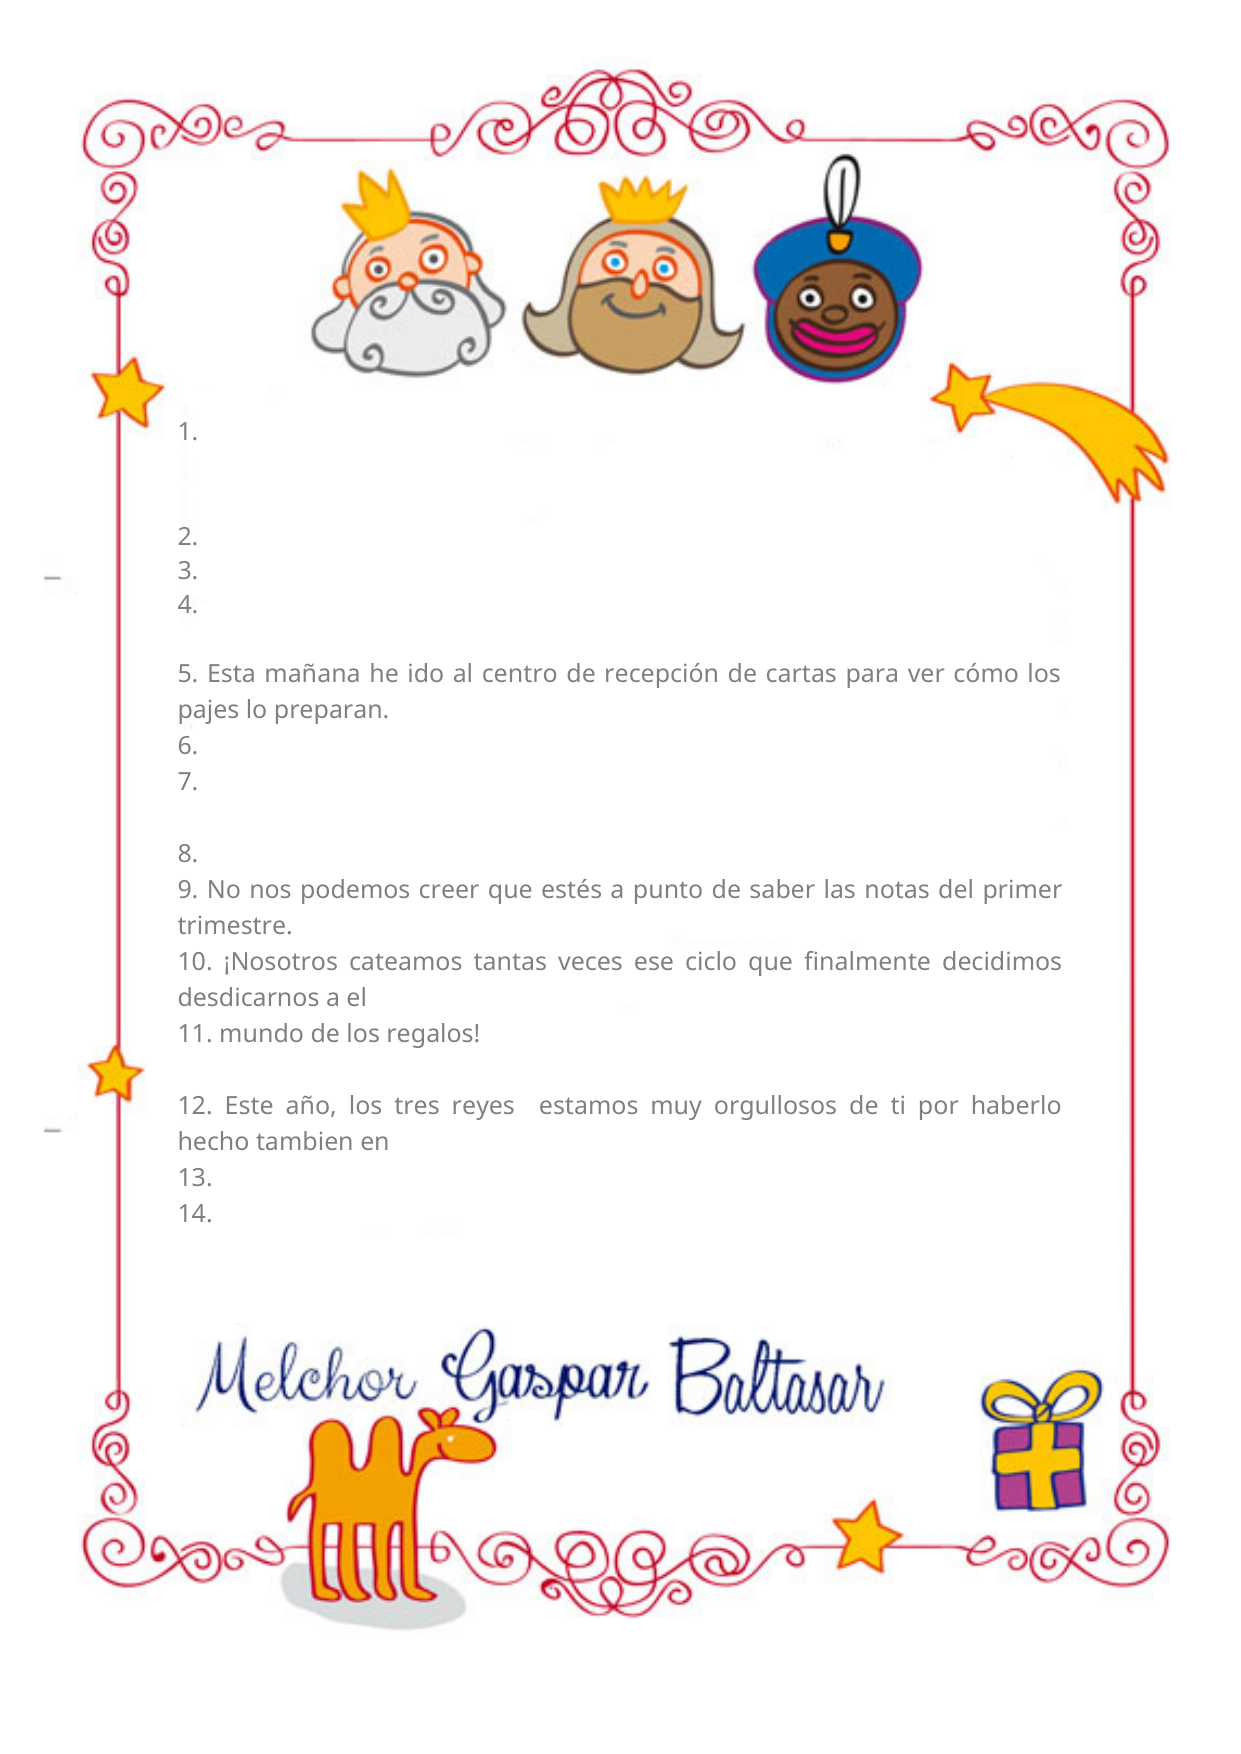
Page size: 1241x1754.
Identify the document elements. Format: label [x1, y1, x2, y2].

picture [43, 40, 1193, 1666]
